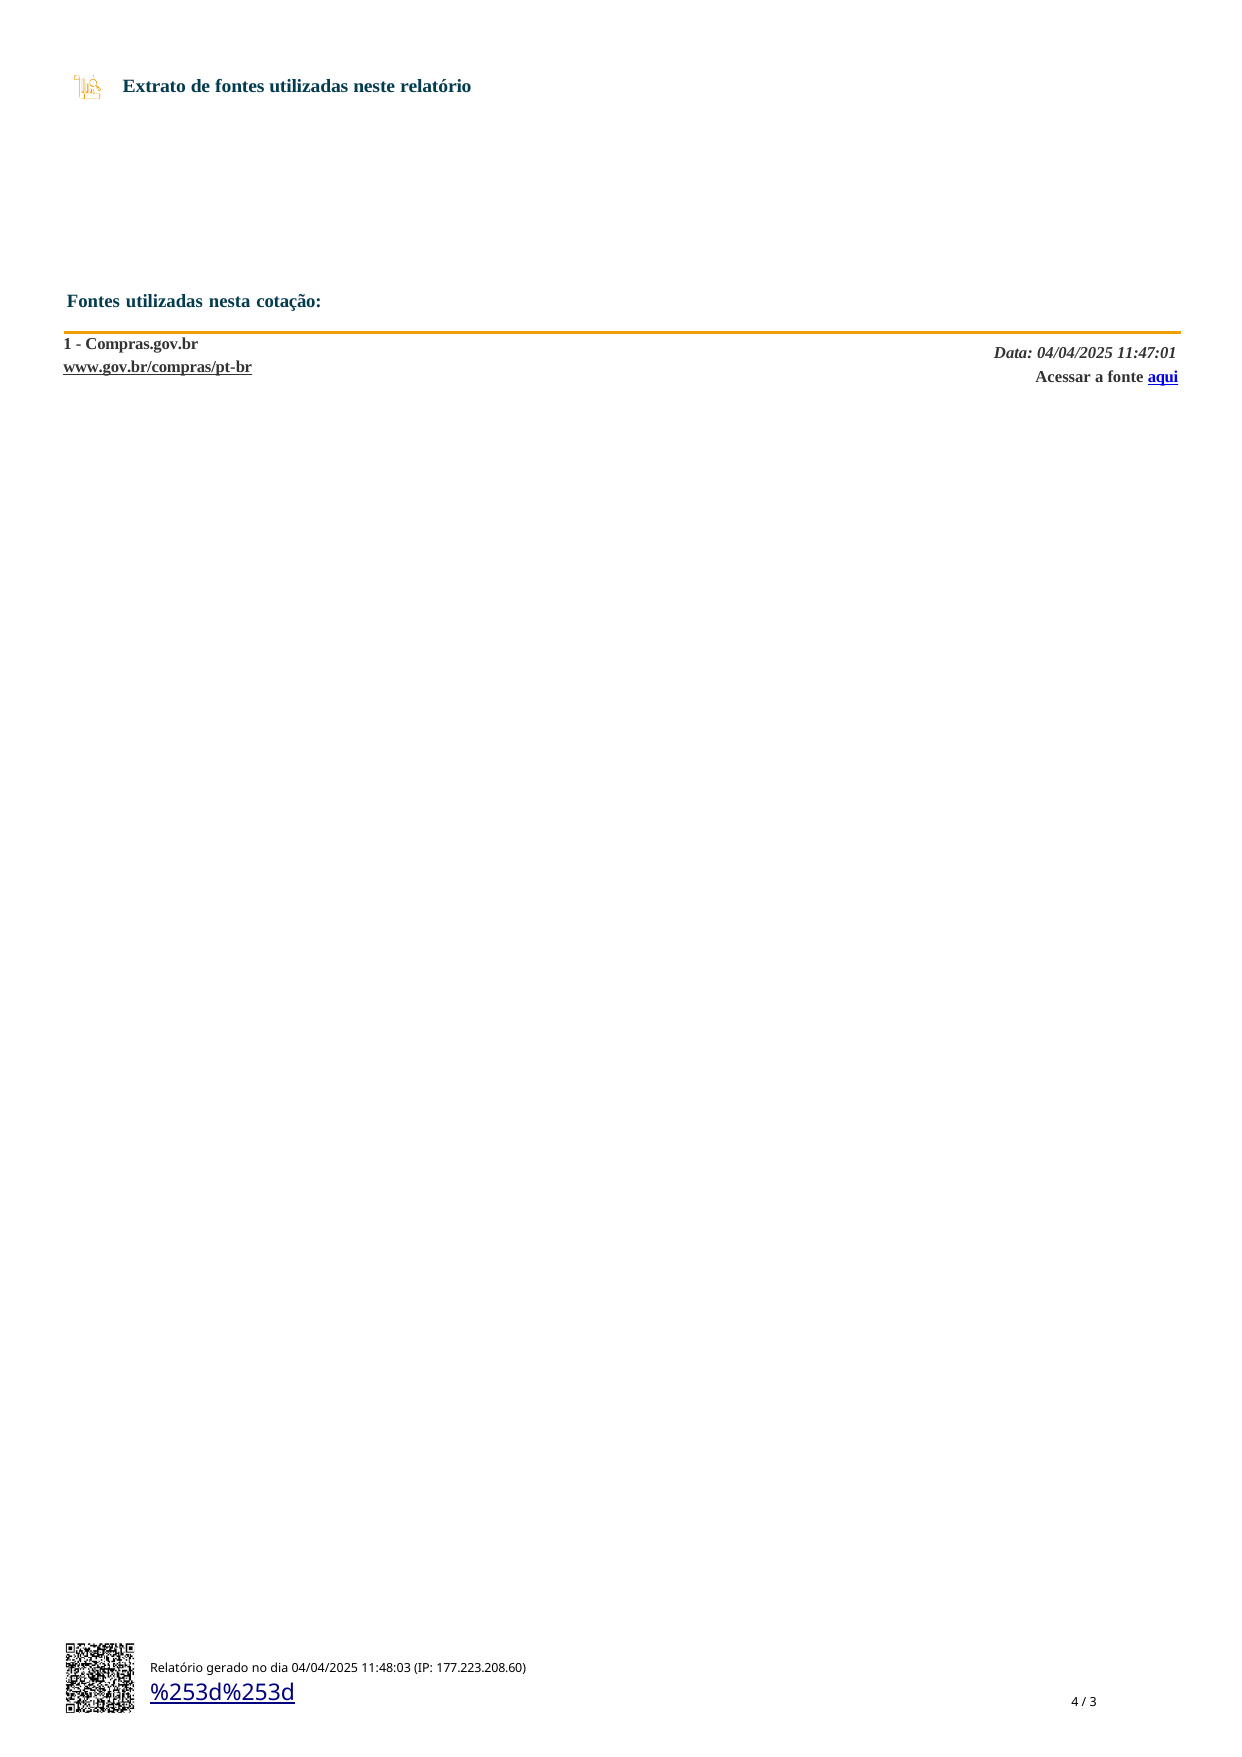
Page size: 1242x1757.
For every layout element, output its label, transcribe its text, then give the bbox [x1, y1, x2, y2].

text Extrato de fontes utilizadas neste relatório [122, 75, 1183, 97]
text ATENÇÃO - O Banco de Preços é uma solução tecnológica que atende aos parâmetros de pesquisa dispostos em Leis vigentes, Instruções Normativas, Acórdãos, Regulamentos, Decretos e Portarias. Sendo assim, por reunir diversas fontes governamentais, complementares e sites de domínio amplo, o sistema não é considerado uma fonte e, sim, um meio para que as pesquisas sejam realizadas de forma segura, ágil e eficaz. [81, 129, 1154, 220]
text Acessar a fonte aqui [991, 367, 1178, 386]
text 1 - Compras.gov.br [63, 333, 254, 353]
text Fontes utilizadas nesta cotação: [67, 290, 1183, 312]
text Data: 04/04/2025 11:47:01 [991, 343, 1178, 362]
text www.gov.br/compras/pt-br [63, 357, 254, 376]
